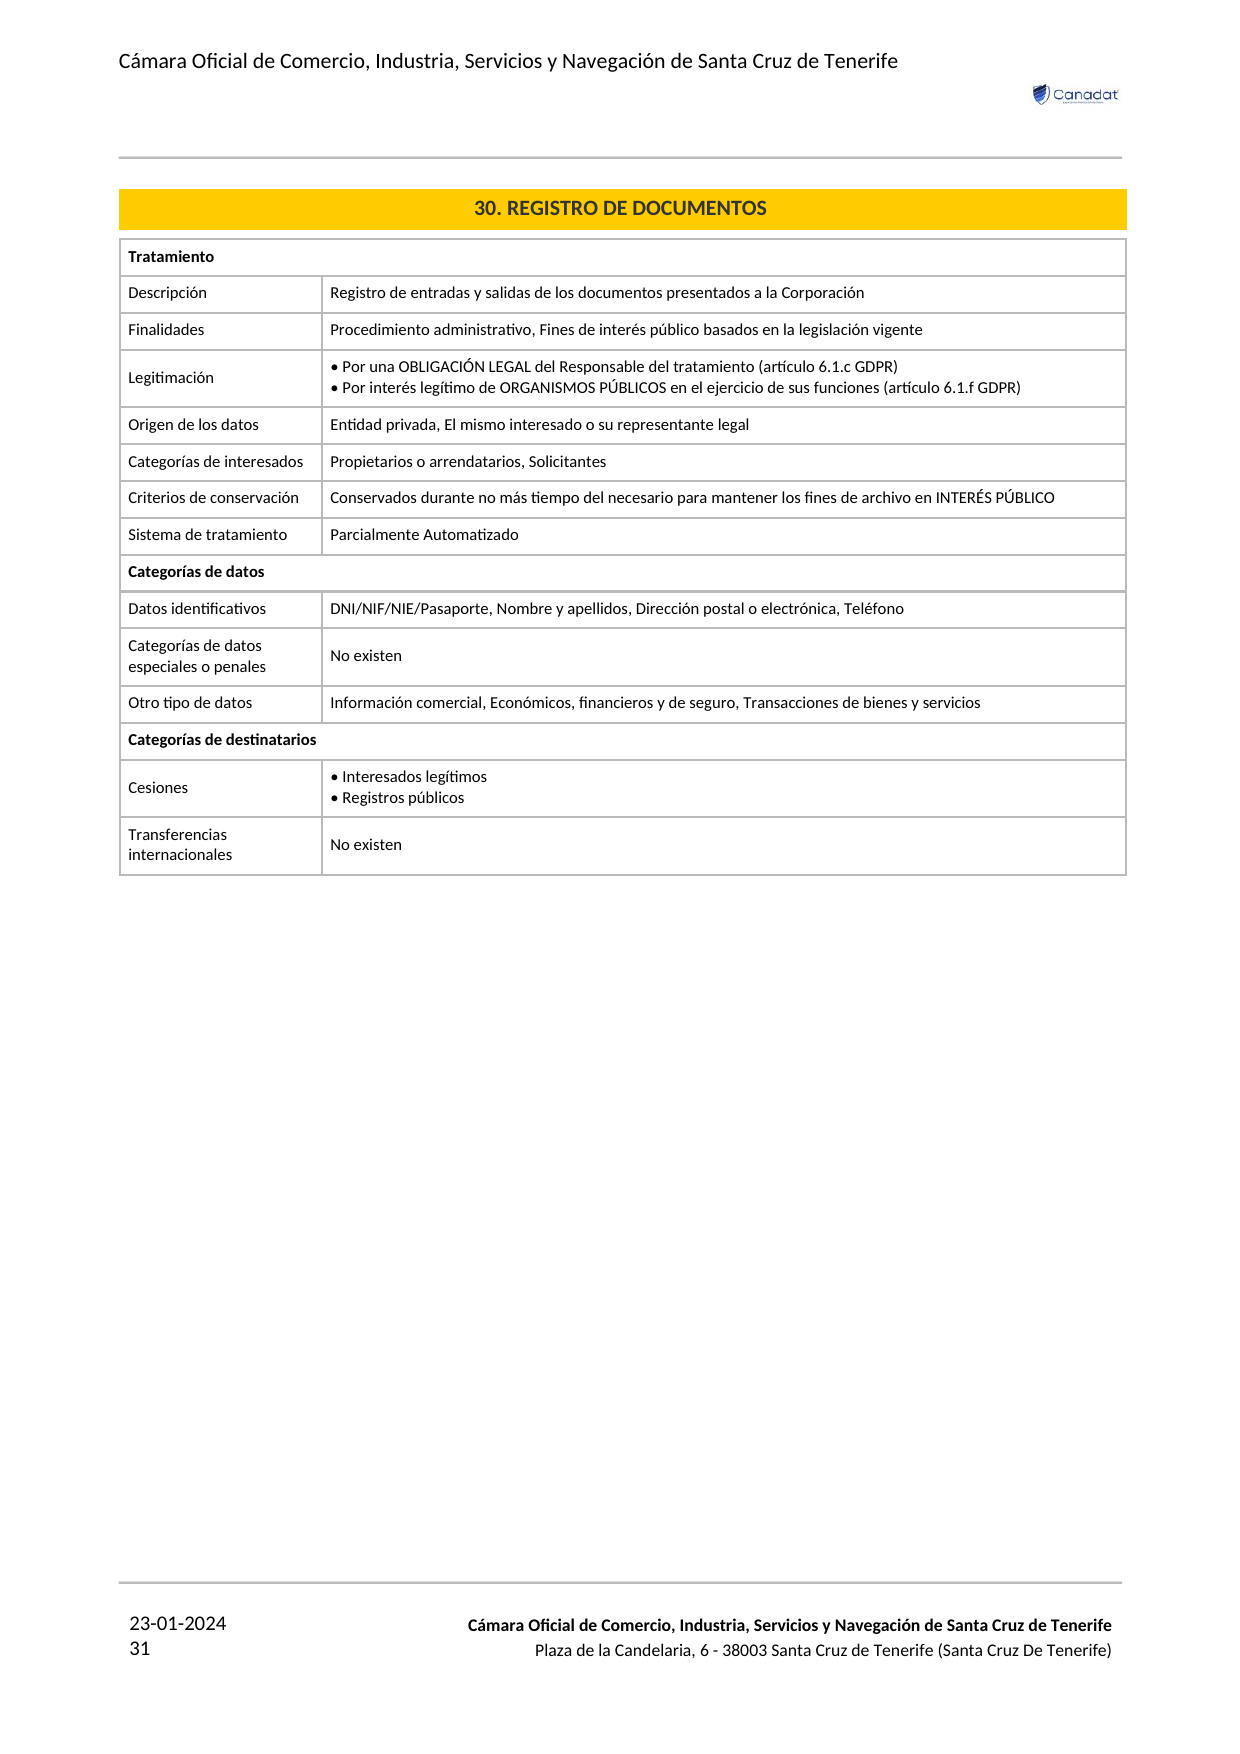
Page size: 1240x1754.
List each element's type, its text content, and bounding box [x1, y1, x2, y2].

table_cell Otro tipo de datos [121, 687, 321, 713]
table_header [121, 189, 321, 220]
table_cell • Por una OBLIGACIÓN LEGAL del Responsable del tratamiento (artículo 6.1.c GDPR) [326, 351, 1125, 377]
table_cell [121, 340, 321, 348]
table_cell [326, 545, 1125, 553]
table_header Cámara Oficial de Comercio, Industria, Servicios y Navegación de Santa Cruz de Tenerife [356, 1611, 1112, 1636]
table_cell [326, 266, 1125, 275]
table_cell [120, 230, 322, 238]
table_cell Entidad privada, El mismo interesado o su representante legal [326, 408, 1125, 434]
table_cell [326, 619, 1125, 627]
table_cell [326, 398, 1125, 406]
table_cell Finalidades [121, 314, 321, 340]
table_cell [326, 471, 1125, 480]
table_cell No existen [326, 629, 1125, 666]
table_cell internacionales [121, 844, 321, 865]
table_cell [121, 266, 322, 275]
table_cell [326, 666, 1125, 676]
table_cell [121, 582, 326, 590]
table_cell Cesiones [121, 761, 321, 797]
table_cell Plaza de la Candelaria, 6 - 38003 Santa Cruz de Tenerife (Santa Cruz De Tenerife) [356, 1636, 1112, 1661]
table_cell [326, 724, 1125, 750]
table_cell • Registros públicos [326, 787, 1125, 807]
table_cell Categorías de destinatarios [121, 724, 326, 750]
table_header 30. REGISTRO DE DOCUMENTOS [326, 189, 1125, 220]
table_cell 31 [129, 1636, 356, 1661]
table_cell [326, 508, 1125, 517]
table_cell [121, 220, 321, 230]
table_cell Propietarios o arrendatarios, Solicitantes [326, 445, 1125, 471]
table_cell [121, 508, 321, 517]
table_cell • Por interés legítimo de ORGANISMOS PÚBLICOS en el ejercicio de sus funciones (artículo 6.1.f GDPR) [326, 377, 1125, 397]
table_cell [121, 619, 321, 627]
table_cell Tratamiento [121, 240, 326, 266]
table_cell Datos identificativos [121, 593, 321, 619]
table_cell [121, 750, 322, 758]
table_cell [326, 750, 1125, 758]
table_cell [326, 434, 1125, 443]
table_cell especiales o penales [121, 656, 321, 676]
table_cell [121, 387, 321, 397]
table_cell Categorías de datos [121, 629, 321, 656]
table_cell Origen de los datos [121, 408, 321, 434]
table_cell Descripción [121, 277, 321, 303]
table_cell [121, 545, 321, 553]
table_cell [121, 865, 321, 873]
table_cell [326, 808, 1125, 816]
table_cell Categorías de datos [121, 556, 326, 582]
table_cell No existen [326, 818, 1125, 855]
table_cell [326, 676, 1125, 685]
table_cell Sistema de tratamiento [121, 519, 321, 545]
table_cell [121, 808, 321, 816]
table_cell [326, 556, 1125, 582]
table_cell • Interesados legítimos [326, 761, 1125, 787]
table_cell [326, 303, 1125, 312]
table_cell [121, 434, 321, 443]
table_cell Conservados durante no más tiempo del necesario para mantener los fines de archivo en INTERÉS PÚBLICO [326, 482, 1125, 508]
table_cell [121, 471, 321, 480]
table_cell [326, 582, 1125, 590]
table_cell [326, 220, 1125, 230]
table_cell Procedimiento administrativo, Fines de interés público basados en la legislación vigente [326, 314, 1125, 340]
table_cell [121, 797, 321, 807]
table_cell [121, 303, 321, 312]
table_cell [121, 676, 321, 685]
table_header 23-01-2024 [129, 1611, 356, 1636]
text Cámara Oficial de Comercio, Industria, Servicios y Navegación de Santa Cruz de Tenerife [119, 47, 1028, 74]
table_cell [326, 340, 1125, 348]
table_cell [121, 398, 321, 406]
table_cell Legitimación [121, 351, 321, 387]
table_cell Criterios de conservación [121, 482, 321, 508]
table_cell [121, 713, 321, 722]
table_cell Registro de entradas y salidas de los documentos presentados a la Corporación [326, 277, 1125, 303]
table_cell Transferencias [121, 818, 321, 844]
table_cell Información comercial, Económicos, financieros y de seguro, Transacciones de bienes y servicios [326, 687, 1125, 713]
table_cell [326, 713, 1125, 722]
table_cell [326, 230, 1126, 238]
table_cell Parcialmente Automatizado [326, 519, 1125, 545]
table_cell DNI/NIF/NIE/Pasaporte, Nombre y apellidos, Dirección postal o electrónica, Teléfono [326, 593, 1125, 619]
table_cell Categorías de interesados [121, 445, 321, 471]
table_cell [326, 240, 1125, 266]
table_cell [326, 855, 1125, 865]
table_cell [326, 865, 1125, 873]
